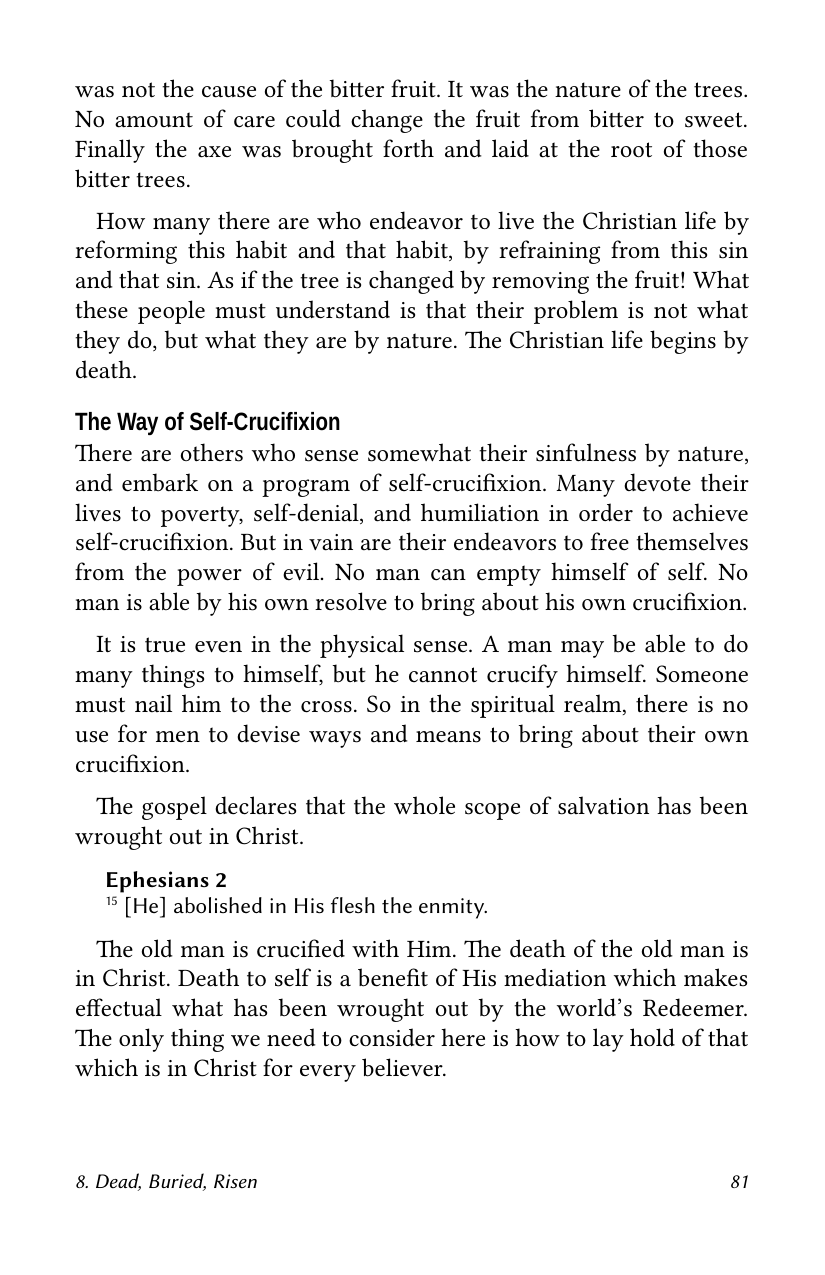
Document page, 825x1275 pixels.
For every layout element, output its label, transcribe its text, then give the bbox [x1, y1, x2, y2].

text It is true even in the physical sense. A man may be able to do many things to himself, but he cannot crucify himself. Someone must nail him to the cross. So in the spiritual realm, there is no use for men to devise ways and means to bring about their own crucifixion. [75, 630, 750, 778]
text There are others who sense somewhat their sinfulness by nature, and embark on a program of self-crucifixion. Many devote their lives to poverty, self-denial, and humiliation in order to achieve self-crucifixion. But in vain are their endeavors to free themselves from the power of evil. No man can empty himself of self. No man is able by his own resolve to bring about his own crucifixion. [75, 439, 750, 617]
text 15 [He] abolished in His flesh the enmity. [105, 893, 720, 919]
text The gospel declares that the whole scope of salvation has been wrought out in Christ. [75, 792, 750, 850]
text was not the cause of the bitter fruit. It was the nature of the trees. No amount of care could change the fruit from bitter to sweet. Finally the axe was brought forth and laid at the root of those bitter trees. [75, 75, 750, 193]
text The old man is crucified with Him. The death of the old man is in Christ. Death to self is a benefit of His mediation which makes effectual what has been wrought out by the world’s Redeemer. The only thing we need to consider here is how to lay hold of that which is in Christ for every believer. [75, 934, 750, 1083]
text How many there are who endeavor to live the Christian life by reforming this habit and that habit, by refraining from this sin and that sin. As if the tree is changed by removing the fruit! What these people must understand is that their problem is not what they do, but what they are by nature. The Christian life begins by death. [75, 207, 750, 385]
text Ephesians 2 [105, 867, 750, 893]
subtitle The Way of Self-Crucifixion [75, 407, 750, 436]
